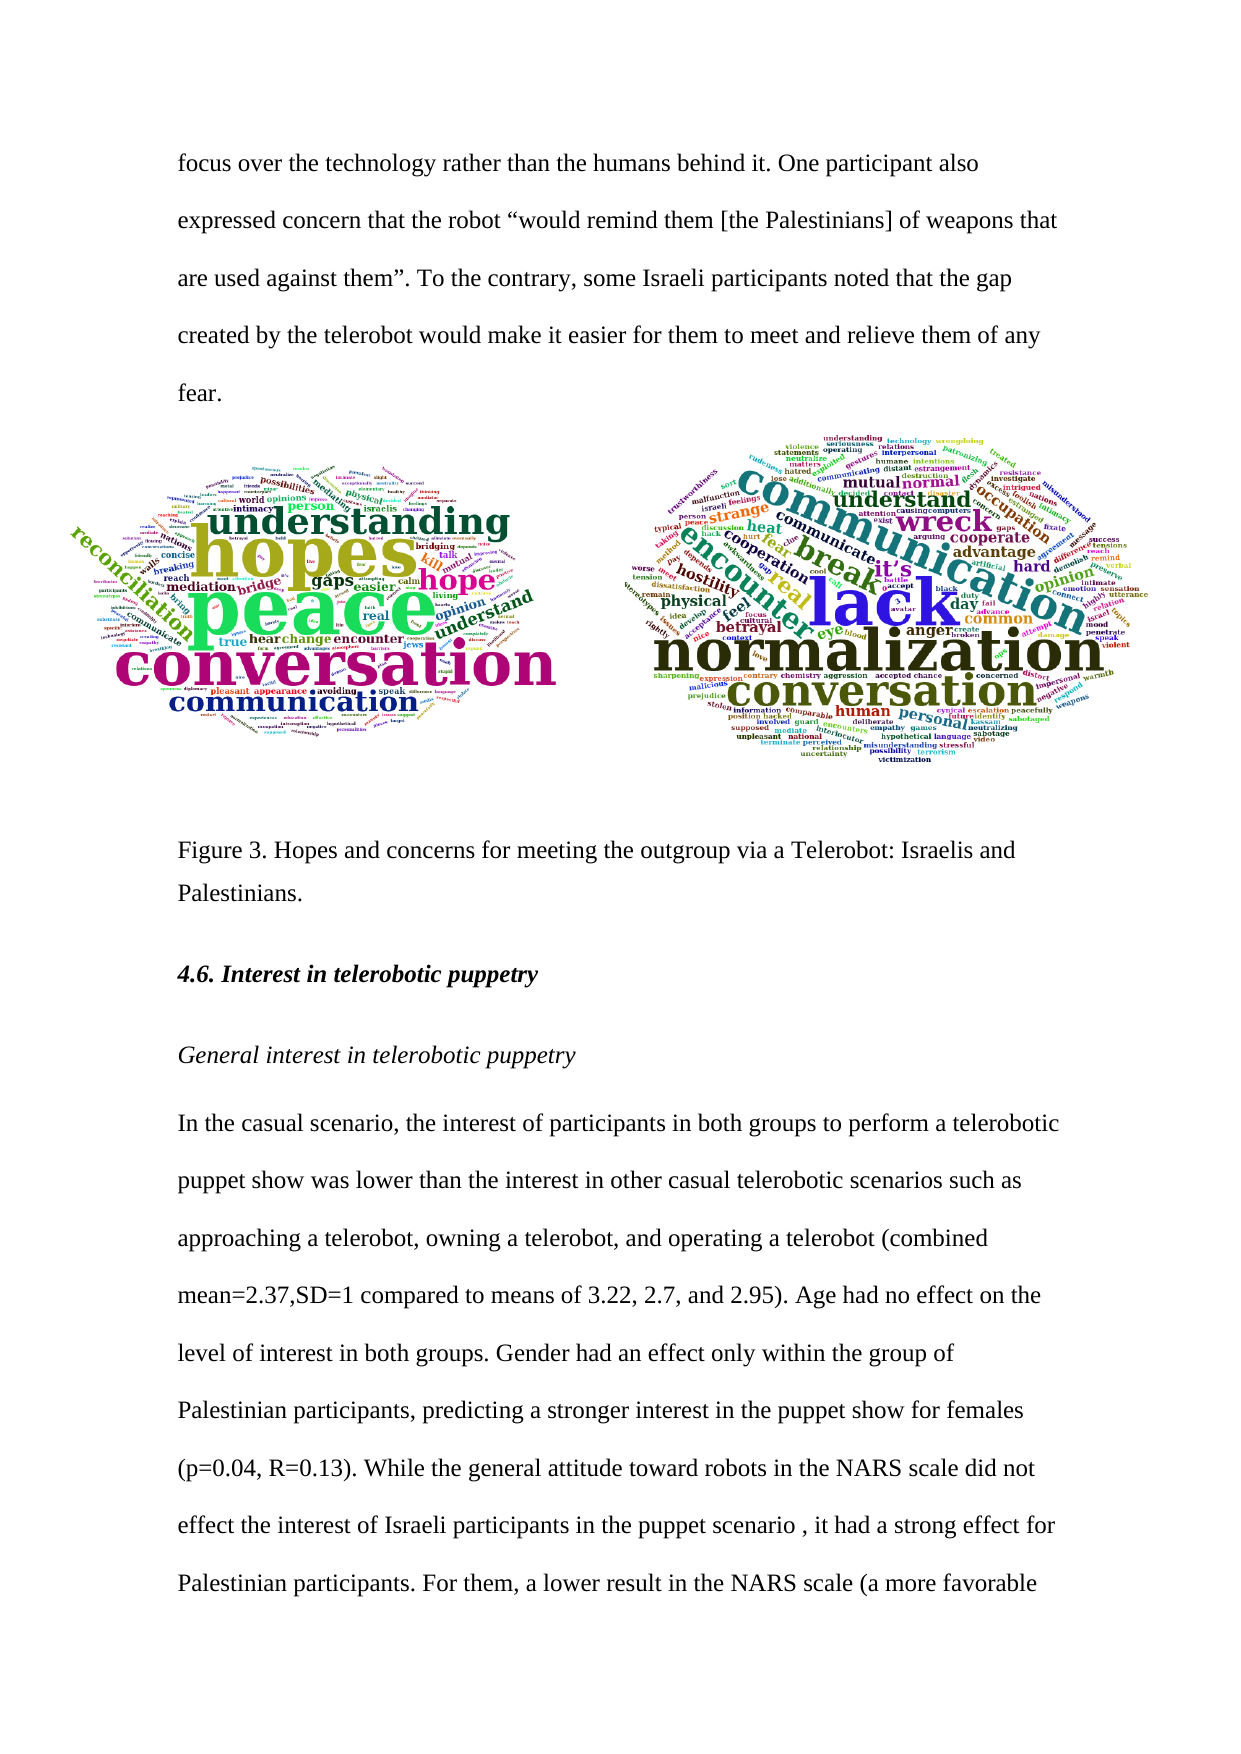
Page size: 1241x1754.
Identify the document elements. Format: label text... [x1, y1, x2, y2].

subtitle General interest in telerobotic puppetry [177, 1040, 1004, 1068]
picture [70, 435, 1171, 768]
text Figure 3. Hopes and concerns for meeting the outgroup via a Telerobot: Israelis and Palestinians. [177, 768, 1063, 907]
subtitle 4.6. Interest in telerobotic puppetry [177, 959, 1004, 988]
text focus over the technology rather than the humans behind it. One participant also expressed concern that the robot “would remind them [the Palestinians] of weapons that are used against them”. To the contrary, some Israeli participants noted that the gap created by the telerobot would make it easier for them to meet and relieve them of any fear. [177, 148, 1063, 406]
text In the casual scenario, the interest of participants in both groups to perform a telerobotic puppet show was lower than the interest in other casual telerobotic scenarios such as approaching a telerobot, owning a telerobot, and operating a telerobot (combined mean=2.37,SD=1 compared to means of 3.22, 2.7, and 2.95). Age had no effect on the level of interest in both groups. Gender had an effect only within the group of Palestinian participants, predicting a stronger interest in the puppet show for females (p=0.04, R=0.13). While the general attitude toward robots in the NARS scale did not effect the interest of Israeli participants in the puppet scenario , it had a strong effect for Palestinian participants. For them, a lower result in the NARS scale (a more favorable [177, 1108, 1063, 1597]
